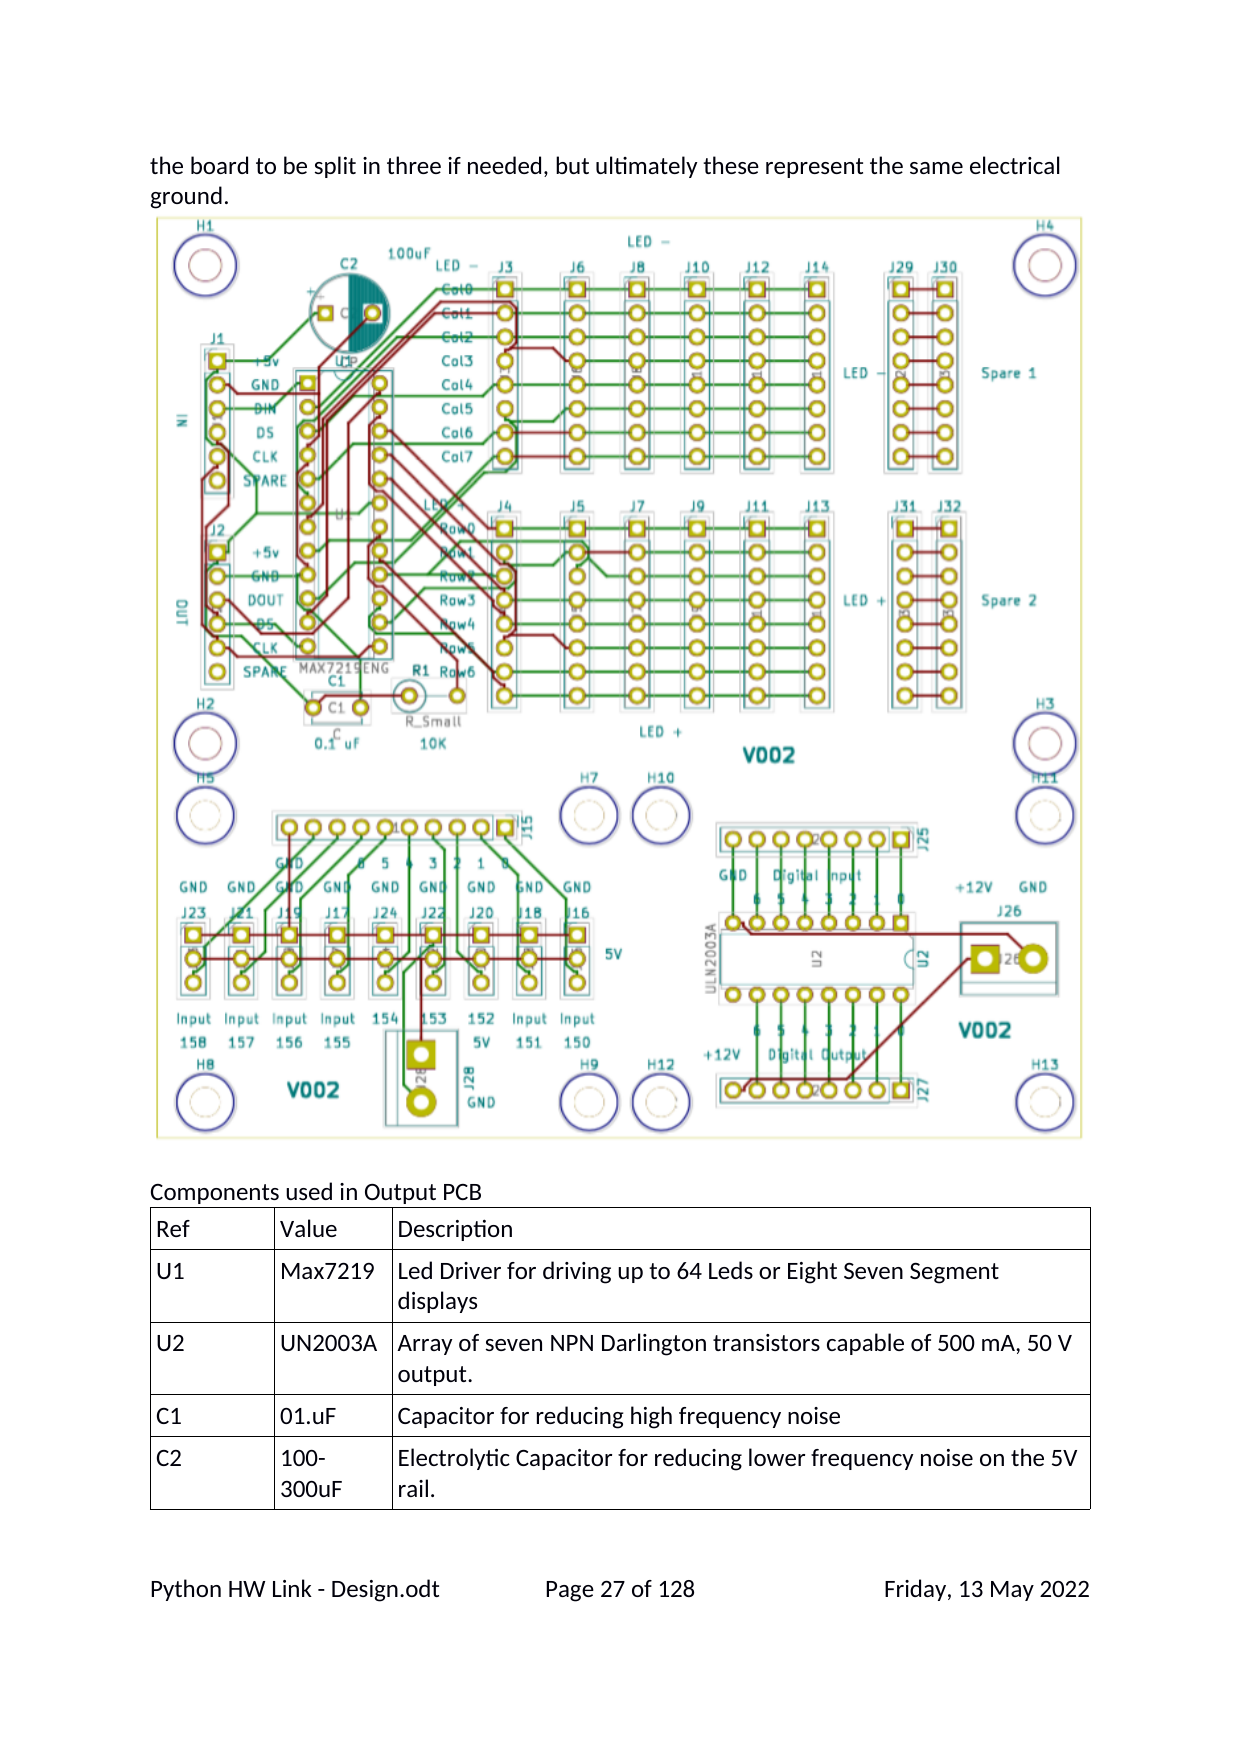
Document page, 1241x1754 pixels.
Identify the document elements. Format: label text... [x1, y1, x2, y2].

table_cell C1 [151, 1395, 274, 1436]
table_cell Led Driver for driving up to 64 Leds or Eight Seven Segment displays [393, 1250, 1090, 1322]
table_header Value [275, 1208, 392, 1249]
table_header Ref [151, 1208, 274, 1249]
table_cell C2 [151, 1437, 274, 1509]
table_cell U1 [151, 1250, 274, 1322]
table_cell UN2003A [275, 1323, 392, 1394]
table_cell Max7219 [275, 1250, 392, 1322]
table_cell Array of seven NPN Darlington transistors capable of 500 mA, 50 V output. [393, 1323, 1090, 1394]
table_cell 100-300uF [275, 1437, 392, 1509]
table_cell 01.uF [275, 1395, 392, 1436]
table_header Description [393, 1208, 1090, 1249]
text the board to be split in three if needed, but ultimately these represent the same electrical ground. [150, 150, 1090, 211]
table_cell U2 [151, 1323, 274, 1394]
table_cell Capacitor for reducing high frequency noise [393, 1395, 1090, 1436]
table_cell Electrolytic Capacitor for reducing lower frequency noise on the 5V rail. [393, 1437, 1090, 1509]
text Components used in Output PCB [150, 1176, 1090, 1207]
picture [150, 211, 1091, 1146]
